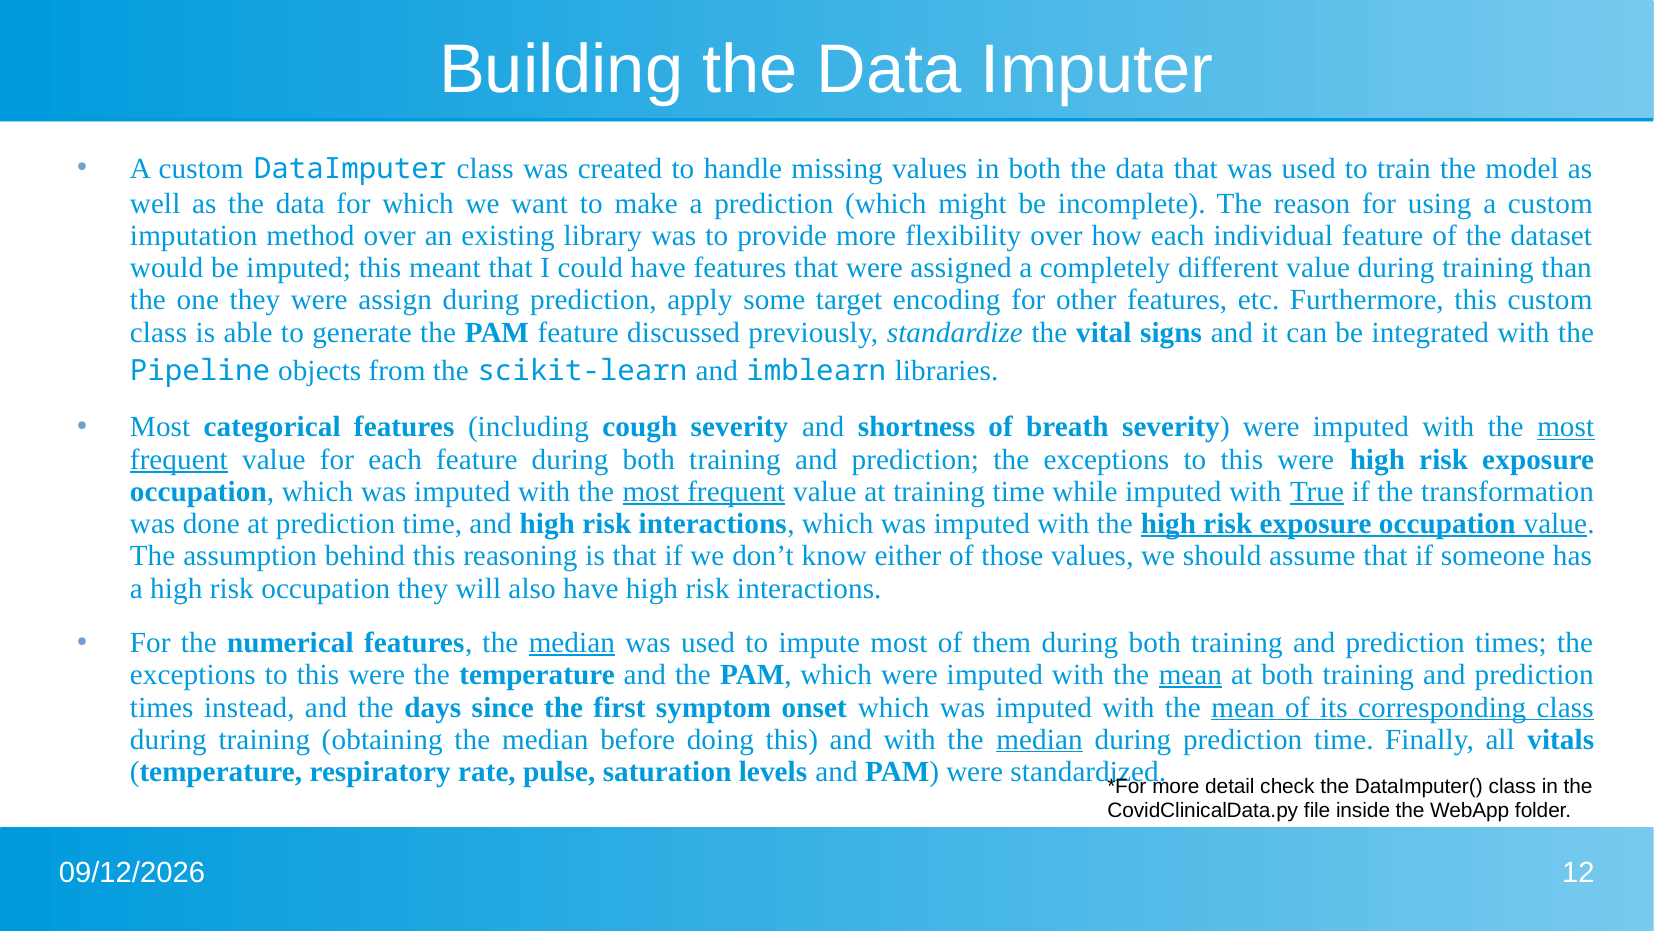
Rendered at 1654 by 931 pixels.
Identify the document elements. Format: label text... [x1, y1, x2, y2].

list A custom DataImputer class was created to handle missing values in both the data that was used to train the model as well as the data for which we want to make a prediction (which might be incomplete). The reason for using a custom imputation method over an existing library was to provide more flexibility over how each individual feature of the dataset would be imputed; this meant that I could have features that were assigned a completely different value during training than the one they were assign during prediction, apply some target encoding for other features, etc. Furthermore, this custom class is able to generate the PAM feature discussed previously, standardize the vital signs and it can be integrated with the Pipeline objects from the scikit-learn and imblearn libraries. Most categorical features (including cough severity and shortness of breath severity) were imputed with the most frequent value for each feature during both training and prediction; the exceptions to this were high risk exposure occupation, which was imputed with the most frequent value at training time while imputed with True if the transformation was done at prediction time, and high risk interactions, which was imputed with the high risk exposure occupation value. The assumption behind this reasoning is that if we don’t know either of those values, we should assume that if someone has a high risk occupation they will also have high risk interactions. For the numerical features, the median was used to impute most of them during both training and prediction times; the exceptions to this were the temperature and the PAM, which were imputed with the mean at both training and prediction times instead, and the days since the first symptom onset which was imputed with the mean of its corresponding class during training (obtaining the median before doing this) and with the median during prediction time. Finally, all vitals (temperature, respiratory rate, pulse, saturation levels and PAM) were standardized. [59, 147, 1595, 739]
text_box *For more detail check the DataImputer() class in the CovidClinicalData.py file inside the WebApp folder. [1092, 767, 1625, 830]
title Building the Data Imputer [59, 29, 1595, 108]
